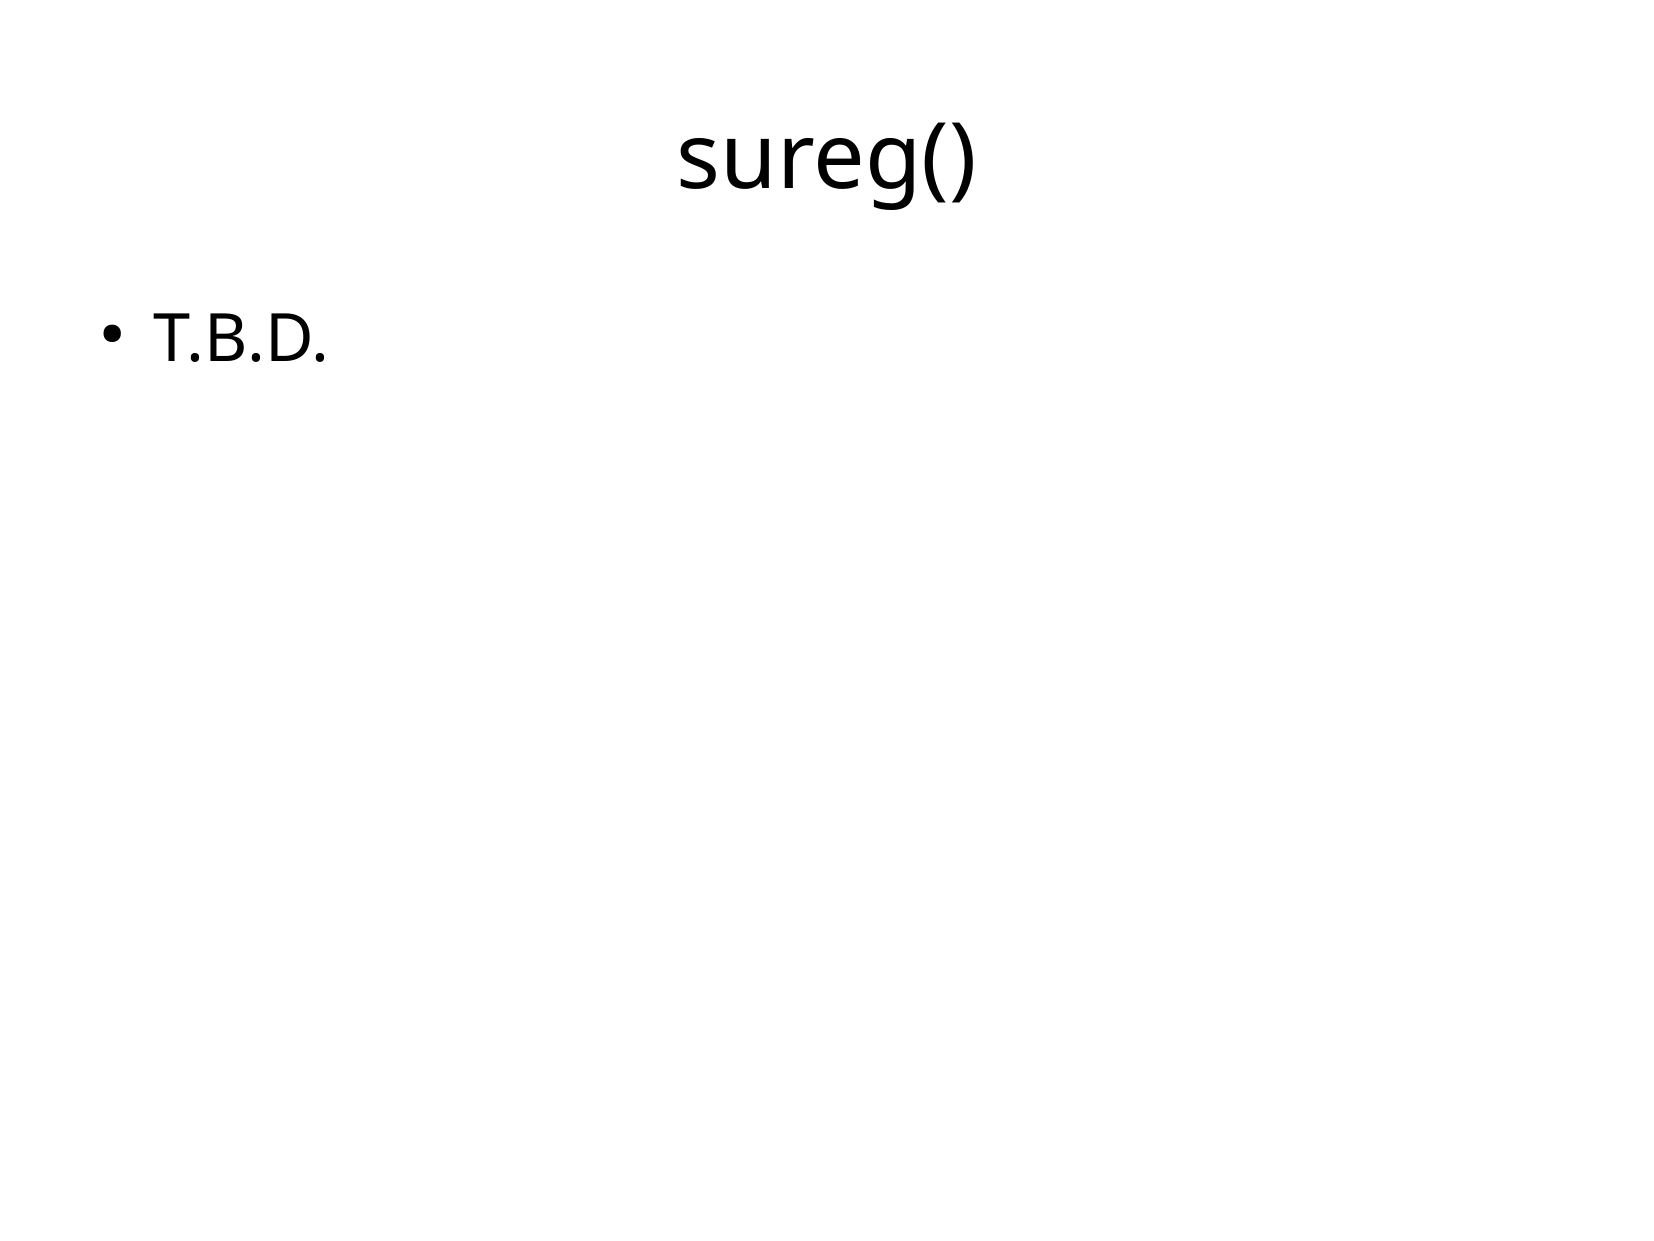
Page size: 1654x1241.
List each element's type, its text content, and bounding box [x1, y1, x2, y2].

list T.B.D. [82, 290, 1538, 1170]
title sureg() [82, 49, 1571, 257]
